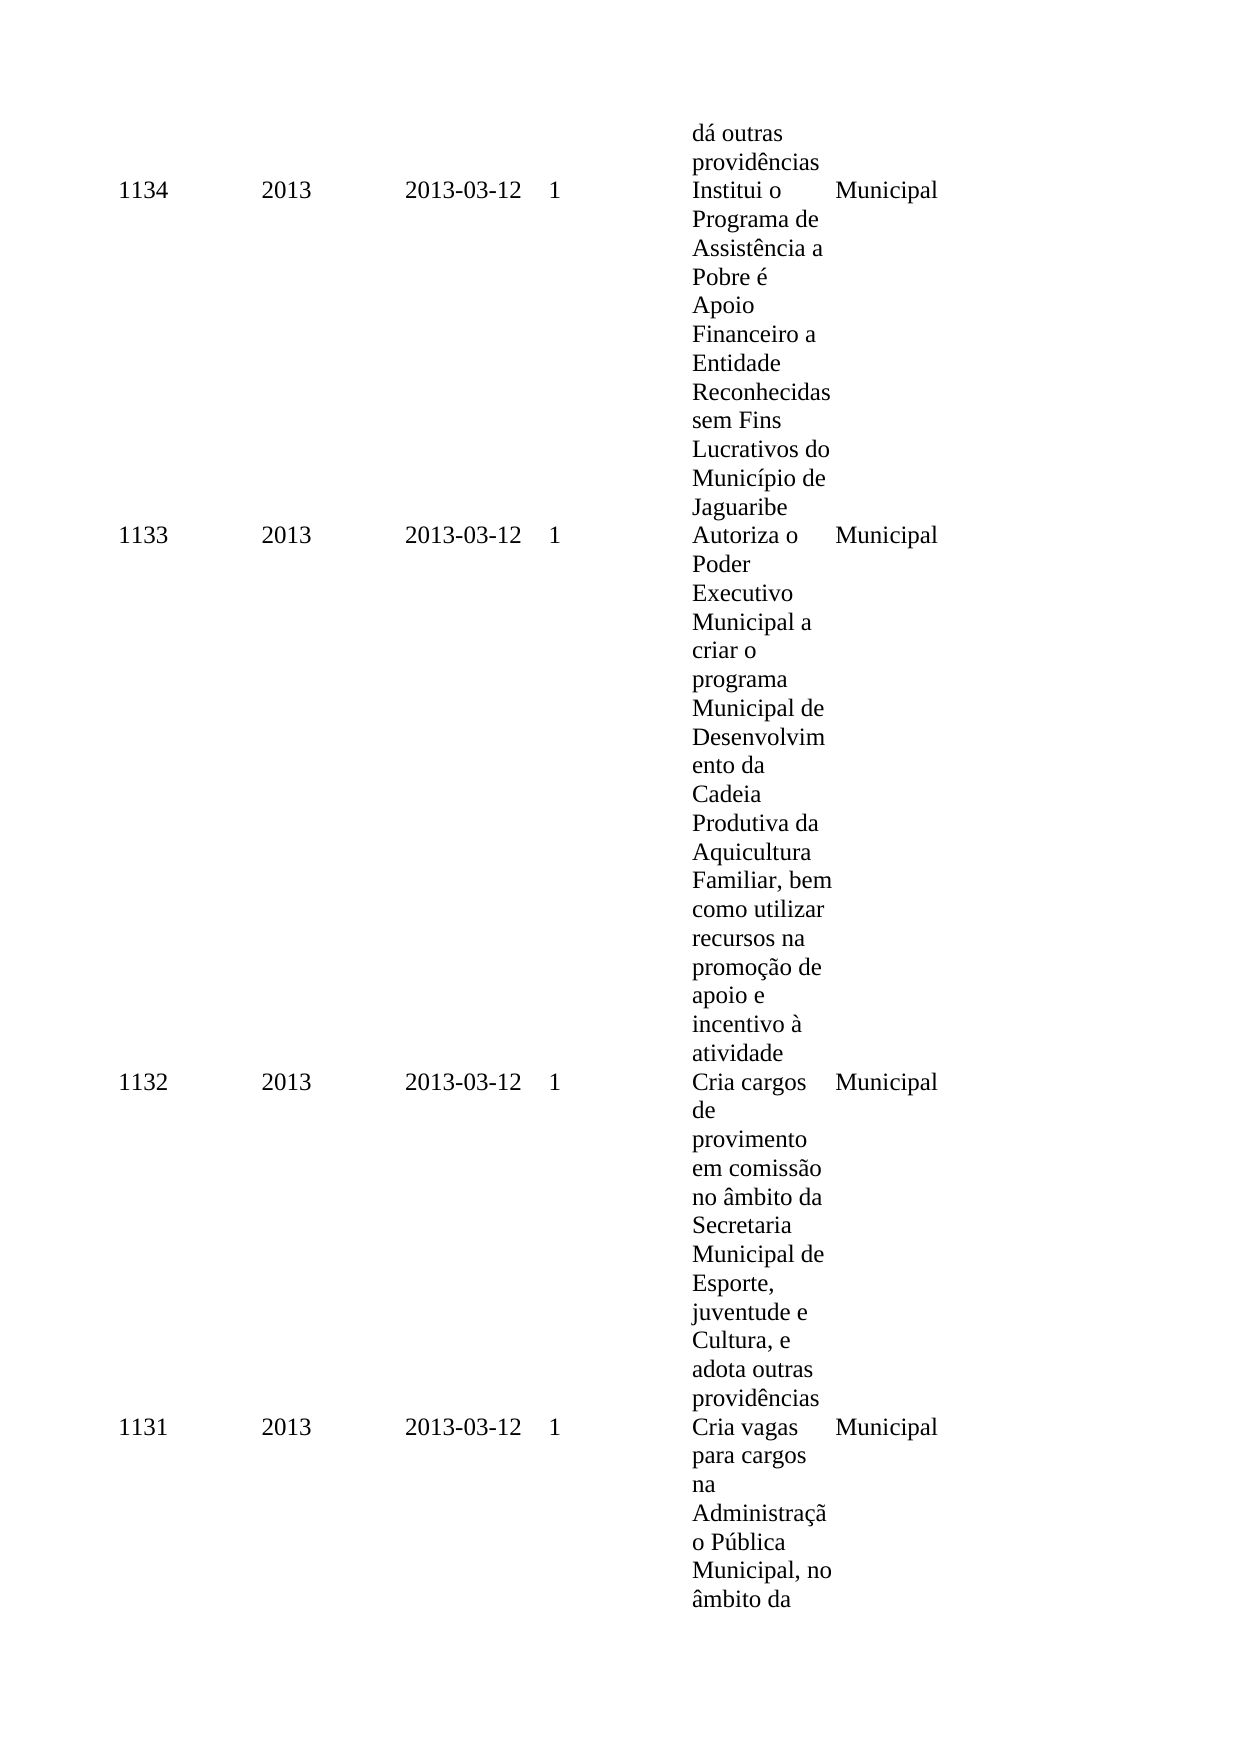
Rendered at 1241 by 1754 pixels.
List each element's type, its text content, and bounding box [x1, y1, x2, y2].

table_cell [979, 521, 1122, 1067]
table_cell 2013 [261, 176, 405, 521]
table_cell Municipal [835, 176, 979, 521]
table_cell [979, 1412, 1122, 1613]
table_cell [261, 118, 405, 176]
table_cell 2013 [261, 521, 405, 1067]
table_cell [405, 118, 548, 176]
table_cell 1 [548, 521, 692, 1067]
table_cell 1 [548, 1412, 692, 1613]
table_cell [835, 118, 979, 176]
table_cell [979, 118, 1122, 176]
table_cell Municipal [835, 1067, 979, 1412]
table_cell [979, 1067, 1122, 1412]
table_cell 2013 [261, 1067, 405, 1412]
table_cell 1 [548, 176, 692, 521]
table_cell 1132 [118, 1067, 261, 1412]
table_cell 1131 [118, 1412, 261, 1613]
table_cell 1 [548, 1067, 692, 1412]
table_cell Municipal [835, 1412, 979, 1613]
table_cell 2013-03-12 [405, 1067, 548, 1412]
table_cell [548, 118, 692, 176]
table_cell Institui o Programa de Assistência a Pobre é Apoio Financeiro a Entidade Reconhecidas sem Fins Lucrativos do Município de Jaguaribe [692, 176, 835, 521]
table_cell Autoriza o Poder Executivo Municipal a criar o programa Municipal de Desenvolvimento da Cadeia Produtiva da Aquicultura Familiar, bem como utilizar recursos na promoção de apoio e incentivo à atividade [692, 521, 835, 1067]
table_cell 2013-03-12 [405, 521, 548, 1067]
table_cell Cria vagas para cargos na Administração Pública Municipal, no âmbito da [692, 1412, 835, 1613]
table_cell 2013-03-12 [405, 1412, 548, 1613]
table_cell Cria cargos de provimento em comissão no âmbito da Secretaria Municipal de Esporte, juventude e Cultura, e adota outras providências [692, 1067, 835, 1412]
table_cell Municipal [835, 521, 979, 1067]
table_cell [118, 118, 261, 176]
table_cell 2013-03-12 [405, 176, 548, 521]
table_cell dá outras providências [692, 118, 835, 176]
table_cell 2013 [261, 1412, 405, 1613]
table_cell 1133 [118, 521, 261, 1067]
table_cell [979, 176, 1122, 521]
table_cell 1134 [118, 176, 261, 521]
